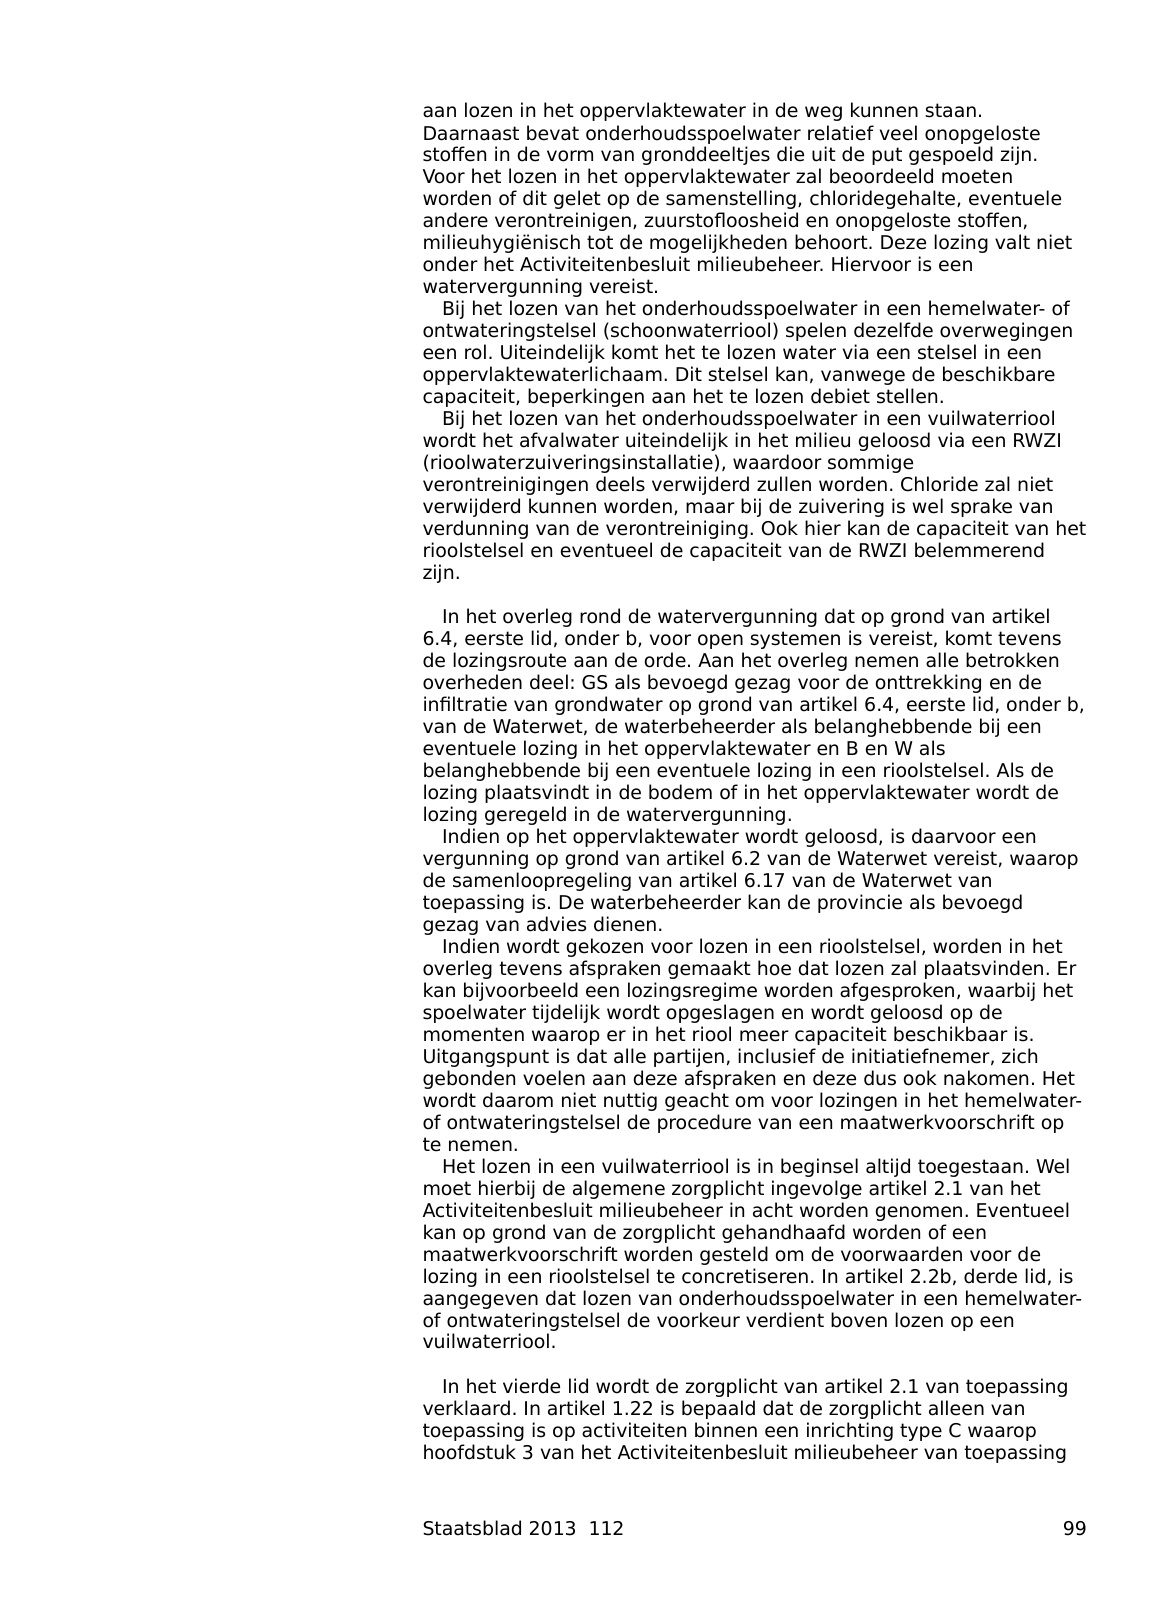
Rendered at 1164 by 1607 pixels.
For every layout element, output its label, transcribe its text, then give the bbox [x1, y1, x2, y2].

text Indien wordt gekozen voor lozen in een rioolstelsel, worden in het overleg tevens afspraken gemaakt hoe dat lozen zal plaatsvinden. Er kan bijvoorbeeld een lozingsregime worden afgesproken, waarbij het spoelwater tijdelijk wordt opgeslagen en wordt geloosd op de momenten waarop er in het riool meer capaciteit beschikbaar is. Uitgangspunt is dat alle partijen, inclusief de initiatiefnemer, zich gebonden voelen aan deze afspraken en deze dus ook nakomen. Het wordt daarom niet nuttig geacht om voor lozingen in het hemelwater- of ontwateringstelsel de procedure van een maatwerkvoorschrift op te nemen. [422, 936, 1087, 1156]
text Bij het lozen van het onderhoudsspoelwater in een vuilwaterriool wordt het afvalwater uiteindelijk in het milieu geloosd via een RWZI (rioolwaterzuiveringsinstallatie), waardoor sommige verontreinigingen deels verwijderd zullen worden. Chloride zal niet verwijderd kunnen worden, maar bij de zuivering is wel sprake van verdunning van de verontreiniging. Ook hier kan de capaciteit van het rioolstelsel en eventueel de capaciteit van de RWZI belemmerend zijn. [422, 408, 1087, 584]
text Indien op het oppervlaktewater wordt geloosd, is daarvoor een vergunning op grond van artikel 6.2 van de Waterwet vereist, waarop de samenloopregeling van artikel 6.17 van de Waterwet van toepassing is. De waterbeheerder kan de provincie als bevoegd gezag van advies dienen. [422, 826, 1087, 936]
text In het overleg rond de watervergunning dat op grond van artikel 6.4, eerste lid, onder b, voor open systemen is vereist, komt tevens de lozingsroute aan de orde. Aan het overleg nemen alle betrokken overheden deel: GS als bevoegd gezag voor de onttrekking en de infiltratie van grondwater op grond van artikel 6.4, eerste lid, onder b, van de Waterwet, de waterbeheerder als belanghebbende bij een eventuele lozing in het oppervlaktewater en B en W als belanghebbende bij een eventuele lozing in een rioolstelsel. Als de lozing plaatsvindt in de bodem of in het oppervlaktewater wordt de lozing geregeld in de watervergunning. [422, 606, 1087, 826]
text Het lozen in een vuilwaterriool is in beginsel altijd toegestaan. Wel moet hierbij de algemene zorgplicht ingevolge artikel 2.1 van het Activiteitenbesluit milieubeheer in acht worden genomen. Eventueel kan op grond van de zorgplicht gehandhaafd worden of een maatwerkvoorschrift worden gesteld om de voorwaarden voor de lozing in een rioolstelsel te concretiseren. In artikel 2.2b, derde lid, is aangegeven dat lozen van onderhoudsspoelwater in een hemelwater- of ontwateringstelsel de voorkeur verdient boven lozen op een vuilwaterriool. [422, 1156, 1087, 1353]
text aan lozen in het oppervlaktewater in de weg kunnen staan. Daarnaast bevat onderhoudsspoelwater relatief veel onopgeloste stoffen in de vorm van gronddeeltjes die uit de put gespoeld zijn. Voor het lozen in het oppervlaktewater zal beoordeeld moeten worden of dit gelet op de samenstelling, chloridegehalte, eventuele andere verontreinigen, zuurstofloosheid en onopgeloste stoffen, milieuhygiënisch tot de mogelijkheden behoort. Deze lozing valt niet onder het Activiteitenbesluit milieubeheer. Hiervoor is een watervergunning vereist. [422, 100, 1087, 298]
text In het vierde lid wordt de zorgplicht van artikel 2.1 van toepassing verklaard. In artikel 1.22 is bepaald dat de zorgplicht alleen van toepassing is op activiteiten binnen een inrichting type C waarop hoofdstuk 3 van het Activiteitenbesluit milieubeheer van toepassing [422, 1376, 1087, 1463]
text Bij het lozen van het onderhoudsspoelwater in een hemelwater- of ontwateringstelsel (schoonwaterriool) spelen dezelfde overwegingen een rol. Uiteindelijk komt het te lozen water via een stelsel in een oppervlaktewaterlichaam. Dit stelsel kan, vanwege de beschikbare capaciteit, beperkingen aan het te lozen debiet stellen. [422, 298, 1087, 408]
